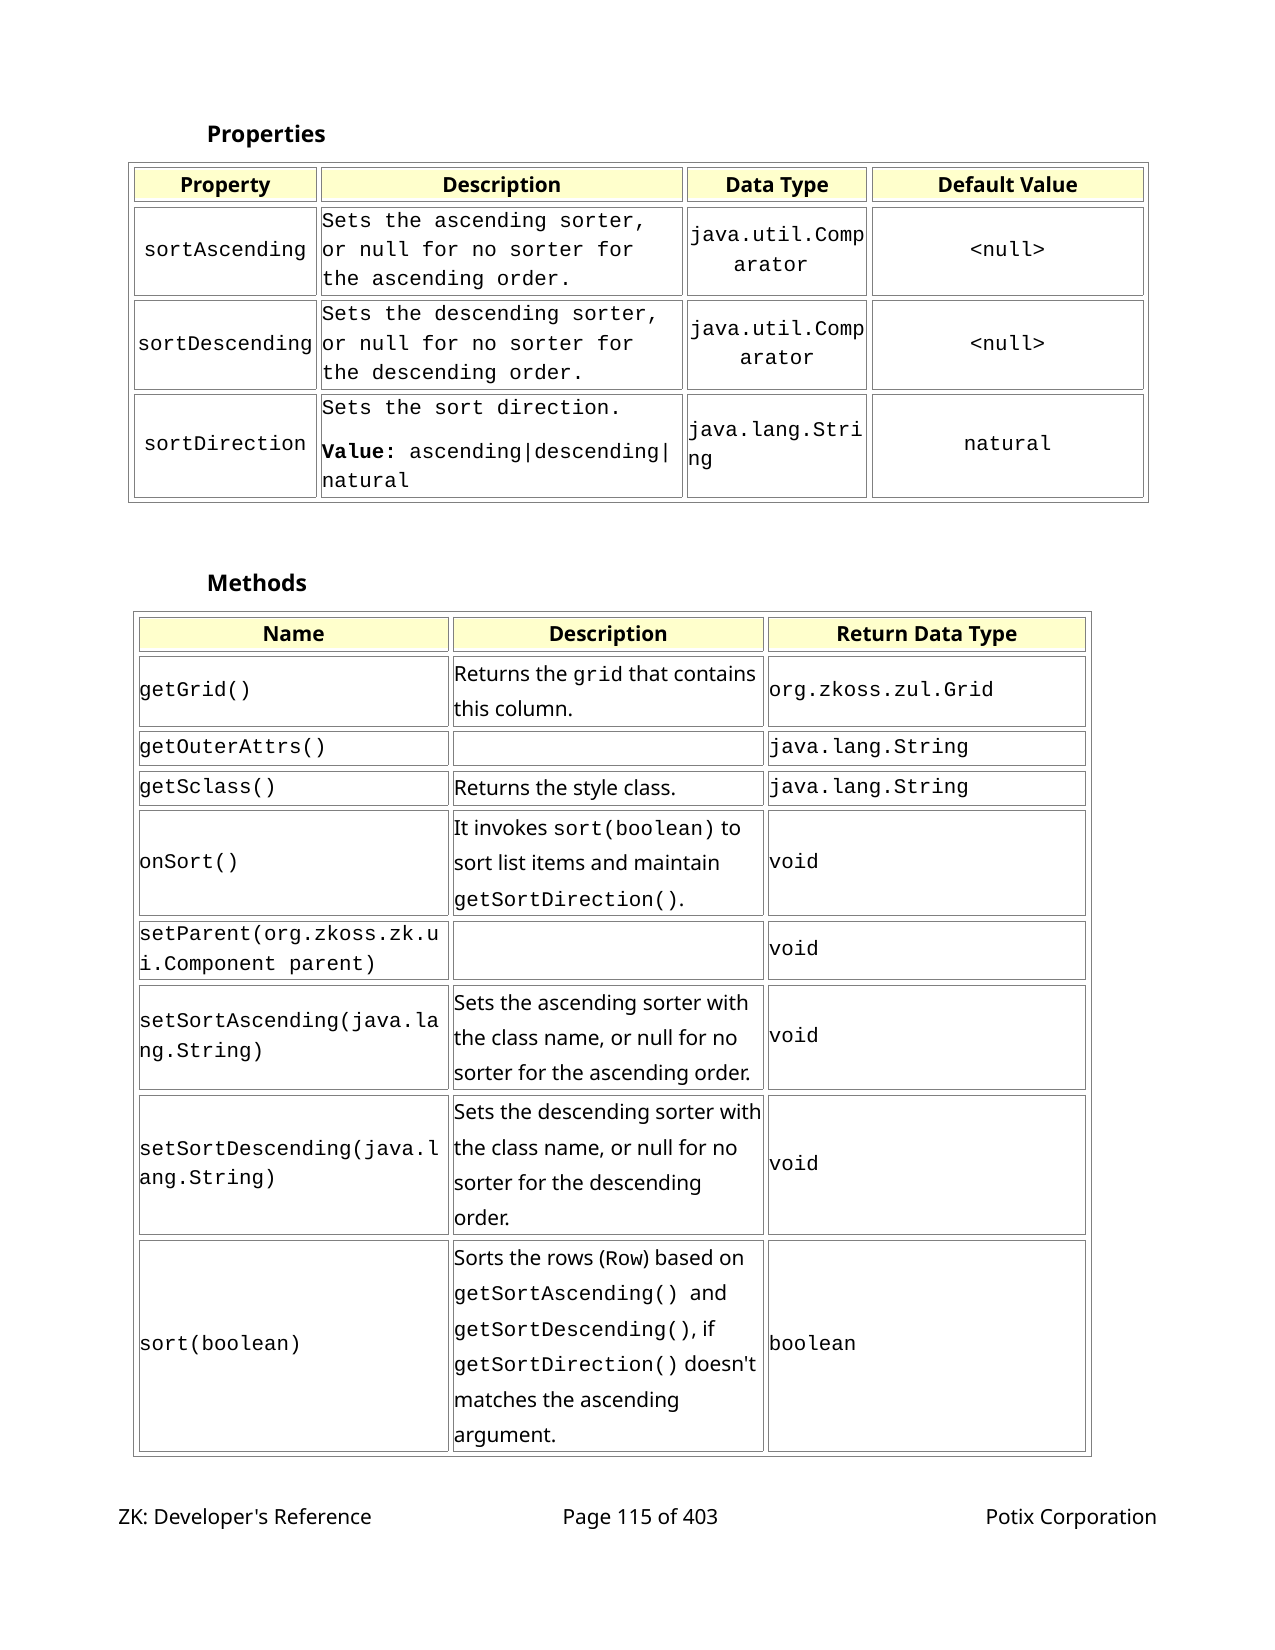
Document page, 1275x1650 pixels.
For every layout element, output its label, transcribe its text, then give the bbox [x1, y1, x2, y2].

table_header Default Value [869, 163, 1146, 201]
table_cell java.lang.String [766, 726, 1088, 765]
table_cell setParent(org.zkoss.zk.ui.Component parent) [136, 915, 451, 979]
table_cell [451, 915, 766, 979]
table_cell void [766, 1089, 1088, 1234]
table_cell void [766, 915, 1088, 979]
table_cell sortDirection [131, 389, 319, 497]
table_cell [454, 732, 763, 765]
subtitle Methods [207, 567, 1157, 599]
table_cell java.lang.String [685, 389, 869, 497]
table_cell boolean [766, 1234, 1088, 1451]
table_cell onSort() [136, 805, 451, 915]
table_cell java.util.Comparator [685, 295, 869, 388]
table_cell Returns the grid that contains this column. [451, 651, 766, 726]
table_cell Sets the descending sorter, or null for no sorter for the descending order. [319, 295, 685, 388]
table_cell Sets the ascending sorter with the class name, or null for no sorter for the ascending order. [451, 979, 766, 1089]
subtitle Properties [207, 118, 1157, 149]
table_cell sortDescending [131, 295, 319, 388]
table_header Name [136, 612, 451, 651]
table_cell sortAscending [131, 201, 319, 295]
table_cell Returns the style class. [451, 765, 766, 804]
table_header Property [131, 163, 319, 201]
table_cell setSortAscending(java.lang.String) [136, 979, 451, 1089]
table_cell Sets the descending sorter with the class name, or null for no sorter for the descending order. [451, 1089, 766, 1234]
table_cell Sets the sort direction. Value: ascending|descending|natural [319, 389, 685, 497]
table_cell sort(boolean) [136, 1234, 451, 1451]
table_cell [451, 726, 766, 765]
table_header Description [451, 612, 766, 651]
table_cell getGrid() [136, 651, 451, 726]
table_cell void [766, 805, 1088, 915]
table_header Data Type [685, 163, 869, 201]
table_cell [454, 922, 763, 979]
table_cell org.zkoss.zul.Grid [766, 651, 1088, 726]
table_header Return Data Type [766, 612, 1088, 651]
table_cell Sets the ascending sorter, or null for no sorter for the ascending order. [319, 201, 685, 295]
table_cell java.util.Comparator [685, 201, 869, 295]
table_cell Sorts the rows (Row) based on getSortAscending() and getSortDescending(), if getSortDirection() doesn't matches the ascending argument. [451, 1234, 766, 1451]
table_cell getOuterAttrs() [136, 726, 451, 765]
table_cell java.lang.String [766, 765, 1088, 804]
table_cell natural [869, 389, 1146, 497]
table_cell It invokes sort(boolean) to sort list items and maintain getSortDirection(). [451, 805, 766, 915]
table_cell void [766, 979, 1088, 1089]
table_cell <null> [869, 295, 1146, 388]
table_cell getSclass() [136, 765, 451, 804]
table_header Description [319, 163, 685, 201]
table_cell setSortDescending(java.lang.String) [136, 1089, 451, 1234]
table_cell <null> [869, 201, 1146, 295]
